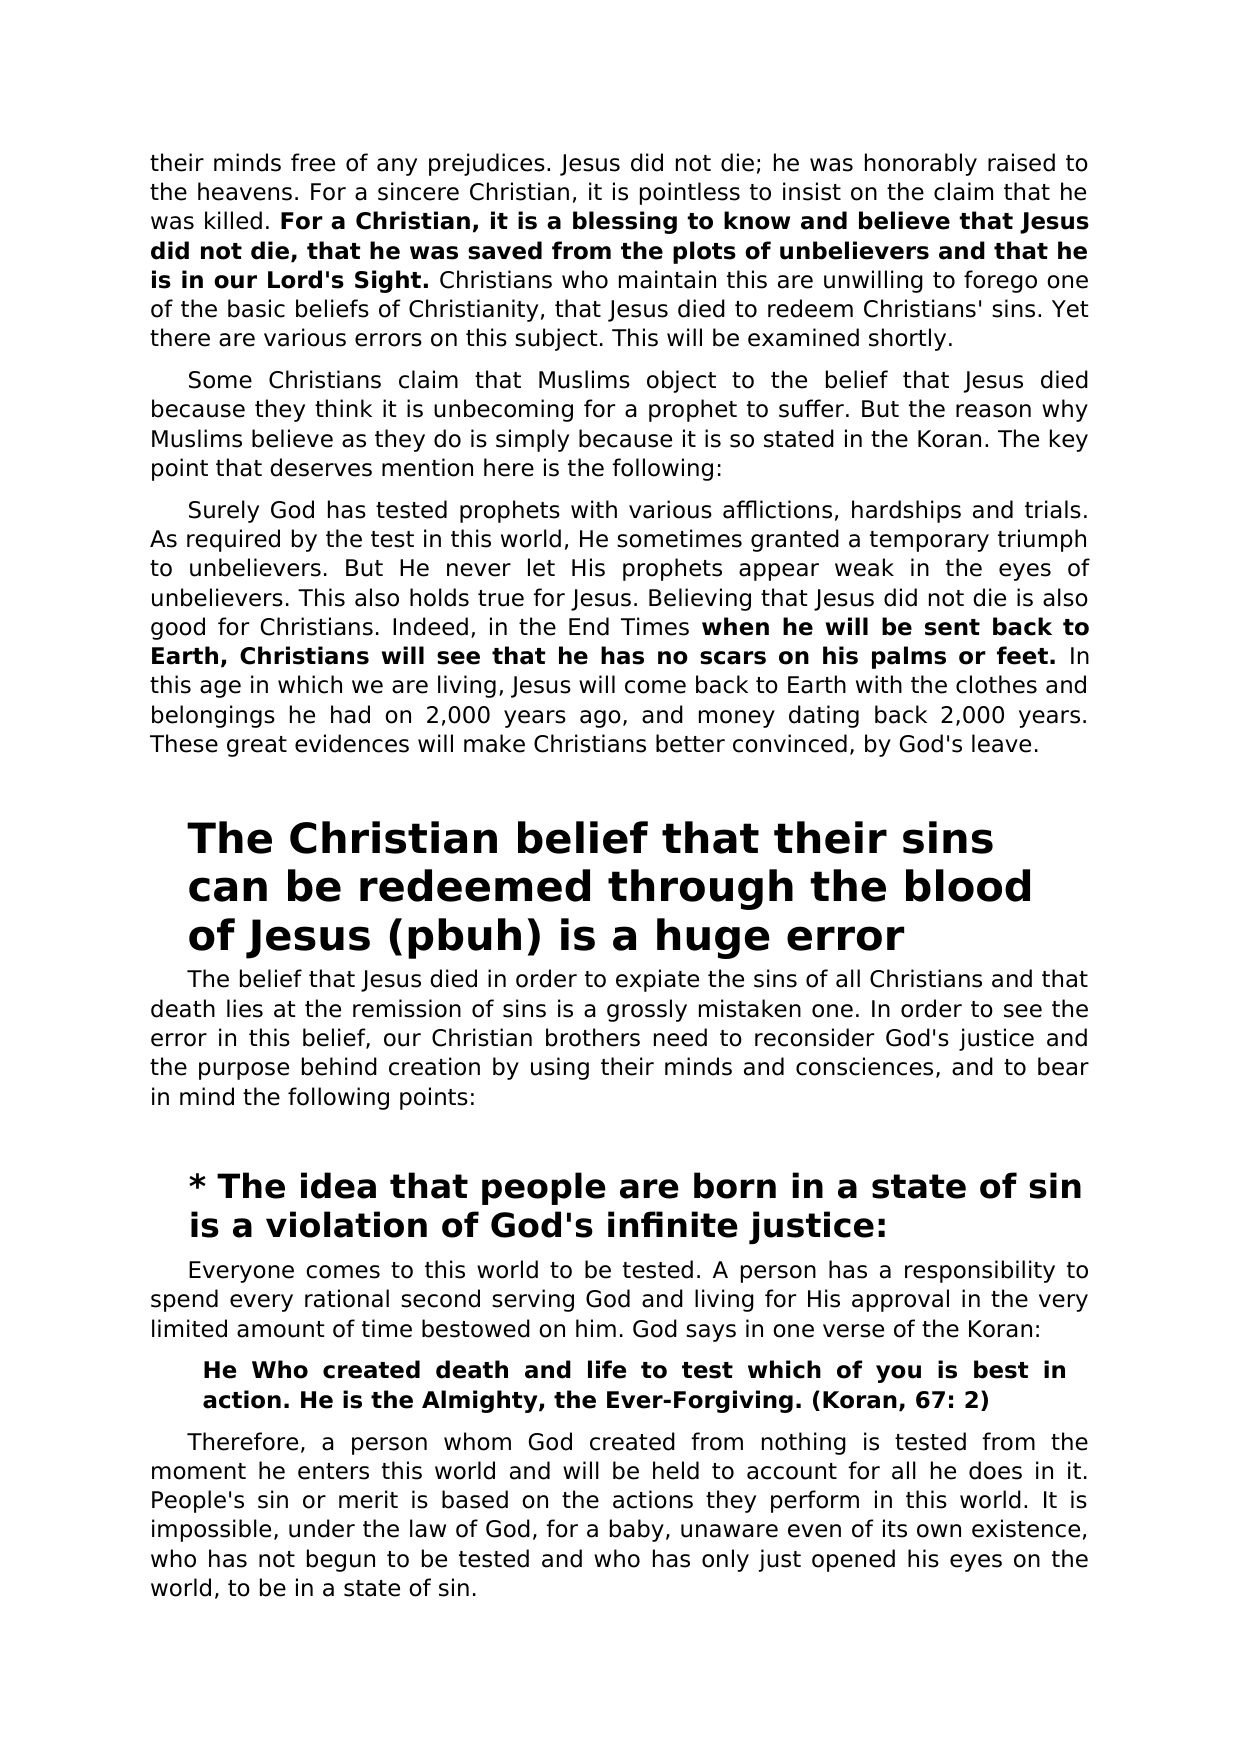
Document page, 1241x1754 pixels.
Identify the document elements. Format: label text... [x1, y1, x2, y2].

text He Who created death and life to test which of you is best in action. He is the Almighty, the Ever-Forgiving. (Koran, 67: 2) [202, 1358, 1068, 1414]
text Surely God has tested prophets with various afflictions, hardships and trials. As required by the test in this world, He sometimes granted a temporary triumph to unbelievers. But He never let His prophets appear weak in the eyes of unbelievers. This also holds true for Jesus. Believing that Jesus did not die is also good for Christians. Indeed, in the End Times when he will be sent back to Earth, Christians will see that he has no scars on his palms or feet. In this age in which we are living, Jesus will come back to Earth with the clothes and belongings he had on 2,000 years ago, and money dating back 2,000 years. These great evidences will make Christians better convinced, by God's leave. [150, 497, 1090, 758]
subtitle * The idea that people are born in a state of sin is a violation of God's infinite justice: [188, 1167, 1090, 1245]
text The belief that Jesus died in order to expiate the sins of all Christians and that death lies at the remission of sins is a grossly mistaken one. In order to see the error in this belief, our Christian brothers need to reconsider God's justice and the purpose behind creation by using their minds and consciences, and to bear in mind the following points: [150, 967, 1090, 1110]
text Everyone comes to this world to be tested. A person has a responsibility to spend every rational second serving God and living for His approval in the very limited amount of time bestowed on him. God says in one verse of the Koran: [150, 1257, 1090, 1343]
text Therefore, a person whom God created from nothing is tested from the moment he enters this world and will be held to account for all he does in it. People's sin or merit is based on the actions they perform in this world. It is impossible, under the law of God, for a baby, unaware even of its own existence, who has not begun to be tested and who has only just opened his eyes on the world, to be in a state of sin. [150, 1429, 1090, 1602]
text their minds free of any prejudices. Jesus did not die; he was honorably raised to the heavens. For a sincere Christian, it is pointless to insist on the claim that he was killed. For a Christian, it is a blessing to know and believe that Jesus did not die, that he was saved from the plots of unbelievers and that he is in our Lord's Sight. Christians who maintain this are unwilling to forego one of the basic beliefs of Christianity, that Jesus died to redeem Christians' sins. Yet there are various errors on this subject. This will be examined shortly. [150, 150, 1090, 352]
subtitle The Christian belief that their sins can be redeemed through the blood of Jesus (pbuh) is a huge error [187, 815, 1090, 960]
text Some Christians claim that Muslims object to the belief that Jesus died because they think it is unbecoming for a prophet to suffer. But the reason why Muslims believe as they do is simply because it is so stated in the Koran. The key point that deserves mention here is the following: [150, 367, 1090, 482]
